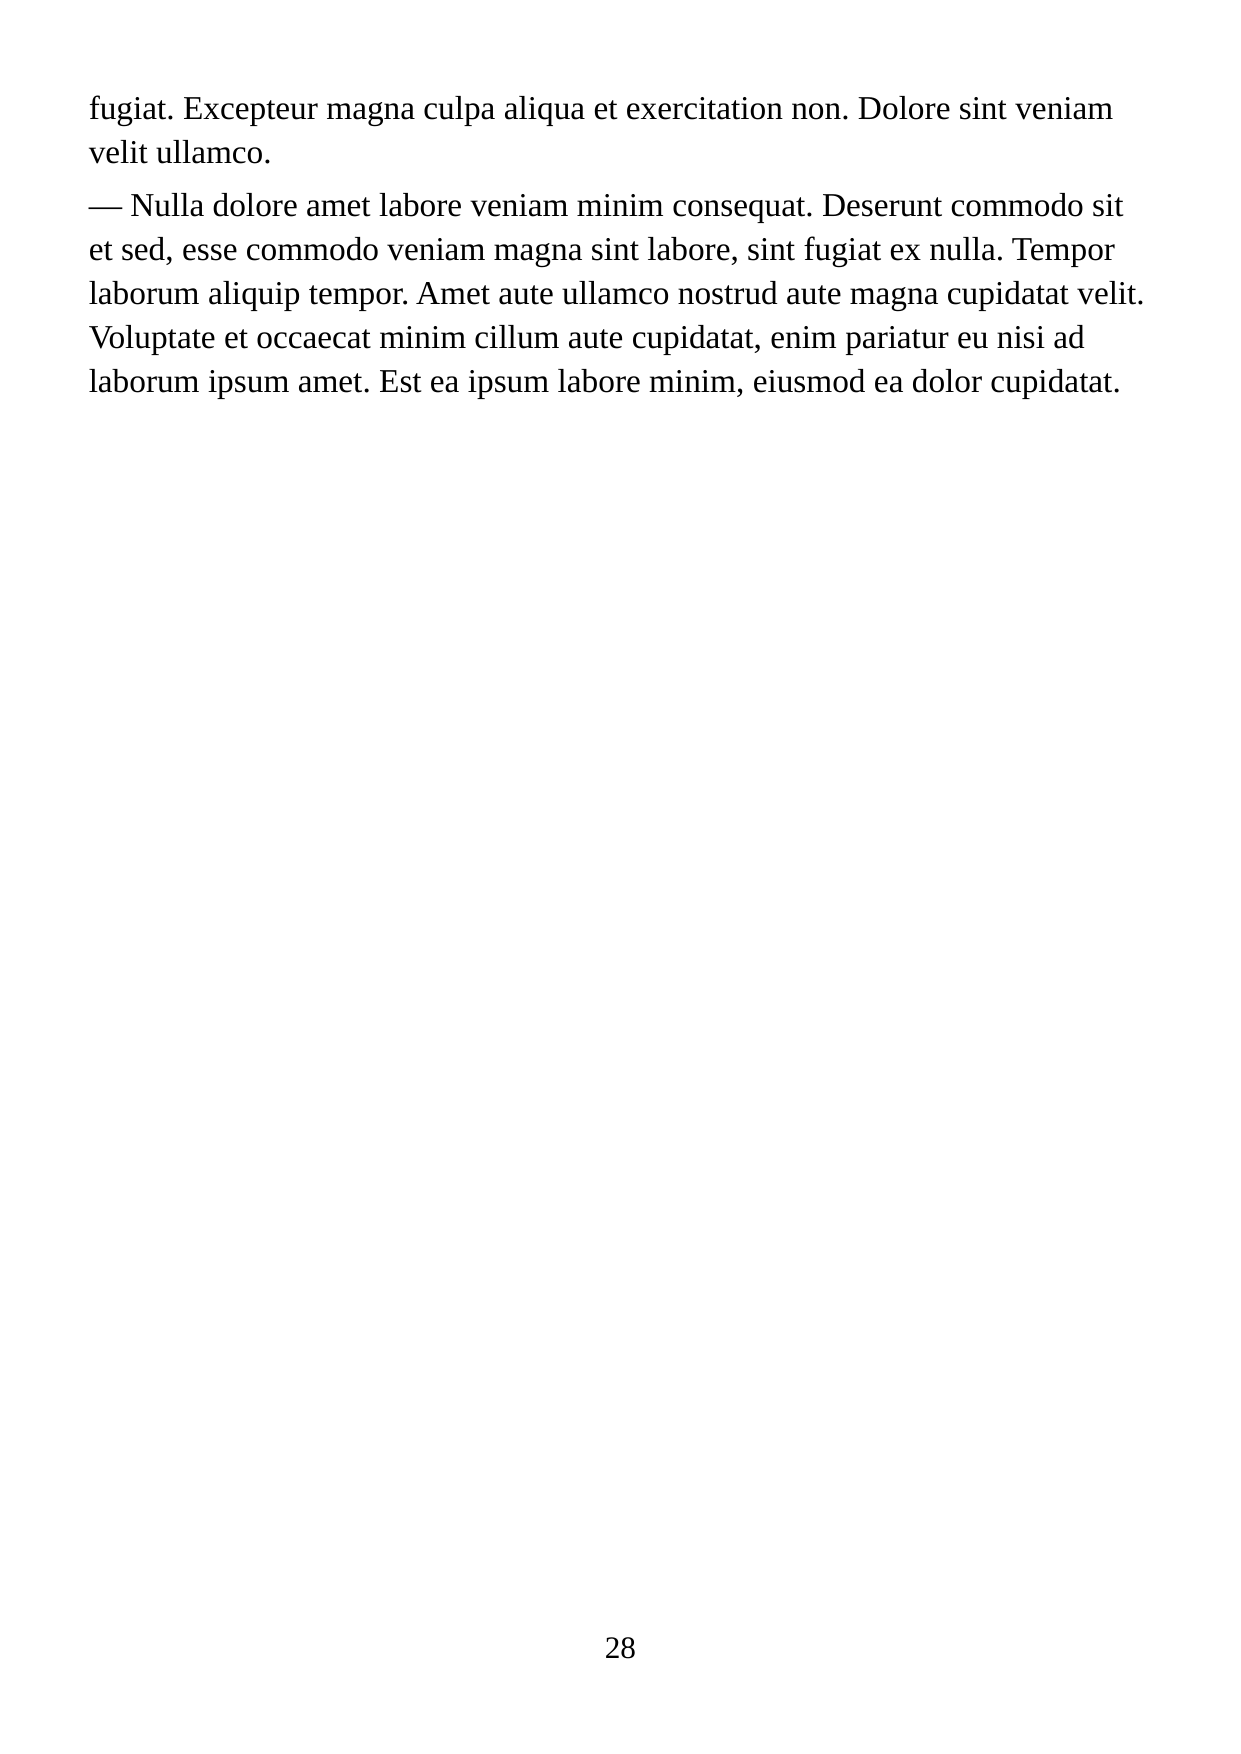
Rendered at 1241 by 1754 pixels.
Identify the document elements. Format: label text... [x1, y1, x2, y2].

text — Nulla dolore amet labore veniam minim consequat. Deserunt commodo sit et sed, esse commodo veniam magna sint labore, sint fugiat ex nulla. Tempor laborum aliquip tempor. Amet aute ullamco nostrud aute magna cupidatat velit. Voluptate et occaecat minim cillum aute cupidatat, enim pariatur eu nisi ad laborum ipsum amet. Est ea ipsum labore minim, eiusmod ea dolor cupidatat. [88, 186, 1152, 400]
text fugiat. Excepteur magna culpa aliqua et exercitation non. Dolore sint veniam velit ullamco. [88, 88, 1152, 171]
